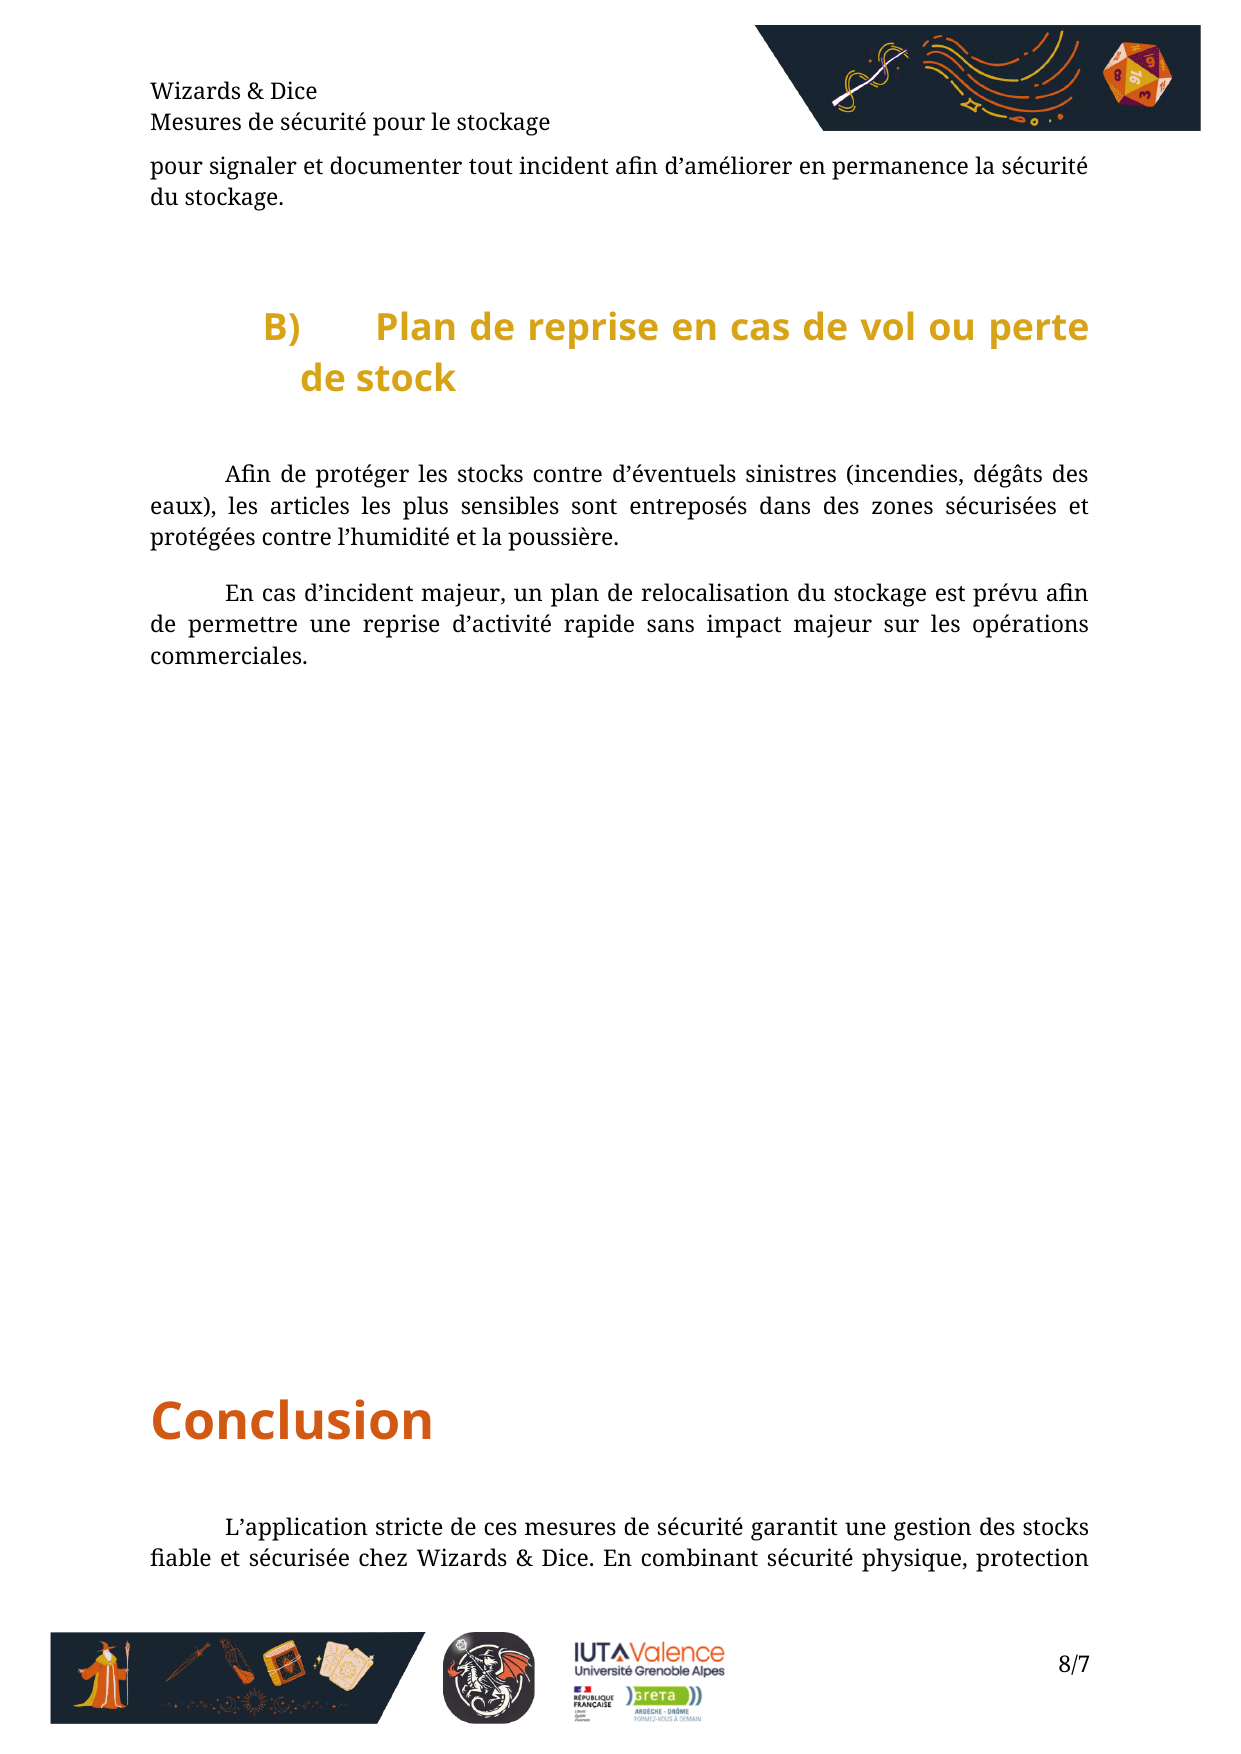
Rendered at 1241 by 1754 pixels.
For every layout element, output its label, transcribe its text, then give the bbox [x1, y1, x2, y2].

picture [748, 25, 1214, 132]
text En cas d’incident majeur, un plan de relocalisation du stockage est prévu afin de permettre une reprise d’activité rapide sans impact majeur sur les opérations commerciales. [150, 577, 1090, 671]
picture [42, 1628, 749, 1733]
text Afin de protéger les stocks contre d’éventuels sinistres (incendies, dégâts des eaux), les articles les plus sensibles sont entreposés dans des zones sécurisées et protégées contre l’humidité et la poussière. [150, 458, 1090, 552]
text pour signaler et documenter tout incident afin d’améliorer en permanence la sécurité du stockage. [150, 150, 1090, 212]
subtitle Plan de reprise en cas de vol ou perte de stock [262, 300, 1090, 402]
text L’application stricte de ces mesures de sécurité garantit une gestion des stocks fiable et sécurisée chez Wizards & Dice. En combinant sécurité physique, protection [150, 1511, 1090, 1573]
subtitle Conclusion [150, 1383, 1090, 1454]
